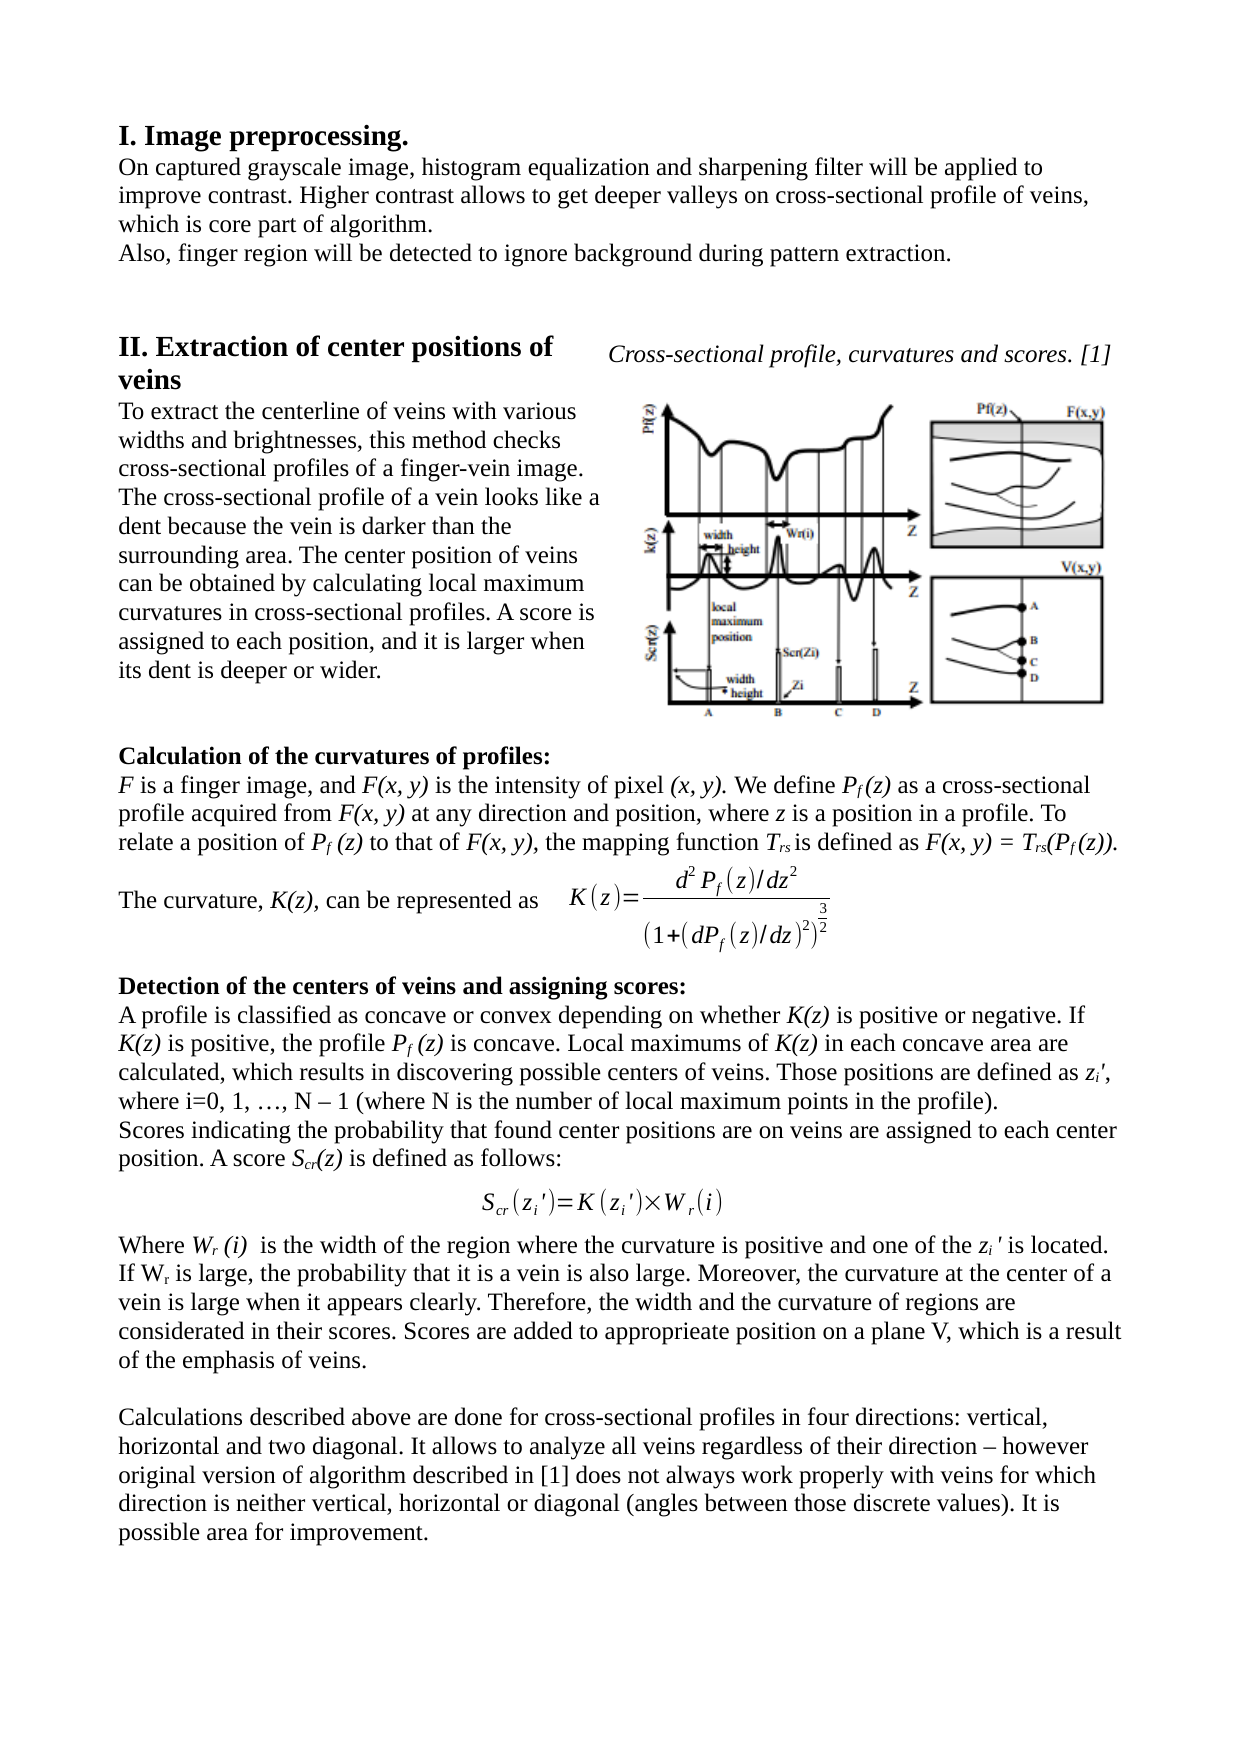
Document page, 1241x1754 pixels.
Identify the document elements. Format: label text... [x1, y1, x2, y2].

text Calculations described above are done for cross-sectional profiles in four directions: vertical, horizontal and two diagonal. It allows to analyze all veins regardless of their direction – however original version of algorithm described in [1] does not always work properly with veins for which direction is neither vertical, horizontal or diagonal (angles between those discrete values). It is possible area for improvement. [118, 1402, 1122, 1546]
text Also, finger region will be detected to ignore background during pattern extraction. [118, 238, 1122, 267]
text Scores indicating the probability that found center positions are on veins are assigned to each center position. A score Scr(z) is defined as follows: [118, 1115, 1122, 1201]
text The curvature, K(z), can be represented as [118, 885, 1122, 913]
text If Wr is large, the probability that it is a vein is also large. Moreover, the curvature at the center of a vein is large when it appears clearly. Therefore, the width and the curvature of regions are considerated in their scores. Scores are added to approprieate position on a plane V, which is a result of the emphasis of veins. [118, 1258, 1122, 1373]
text A profile is classified as concave or convex depending on whether K(z) is positive or negative. If K(z) is positive, the profile Pf (z) is concave. Local maximums of K(z) in each concave area are calculated, which results in discovering possible centers of veins. Those positions are defined as zi', where i=0, 1, …, N – 1 (where N is the number of local maximum points in the profile). [118, 1000, 1122, 1115]
text F is a finger image, and F(x, y) is the intensity of pixel (x, y). We define Pf (z) as a cross-sectional profile acquired from F(x, y) at any direction and position, where z is a position in a profile. To relate a position of Pf (z) to that of F(x, y), the mapping function Trs is defined as F(x, y) = Trs(Pf (z)). [118, 770, 1122, 856]
text Calculation of the curvatures of profiles: [118, 741, 1122, 770]
text II. Extraction of center positions of veins [118, 329, 608, 396]
text I. Image preprocessing. [118, 118, 1122, 152]
text On captured grayscale image, histogram equalization and sharpening filter will be applied to improve contrast. Higher contrast allows to get deeper valleys on cross-sectional profile of veins, which is core part of algorithm. [118, 152, 1122, 238]
picture [607, 378, 1138, 754]
text To extract the centerline of veins with various widths and brightnesses, this method checks cross-sectional profiles of a finger-vein image. The cross-sectional profile of a vein looks like a dent because the vein is darker than the surrounding area. The center position of veins can be obtained by calculating local maximum curvatures in cross-sectional profiles. A score is assigned to each position, and it is larger when its dent is deeper or wider. [118, 396, 607, 683]
text Detection of the centers of veins and assigning scores: [118, 942, 1122, 1000]
text Cross-sectional profile, curvatures and scores. [1] [608, 339, 1137, 367]
text Where Wr (i) is the width of the region where the curvature is positive and one of the zi ' is located. [118, 1230, 1122, 1258]
